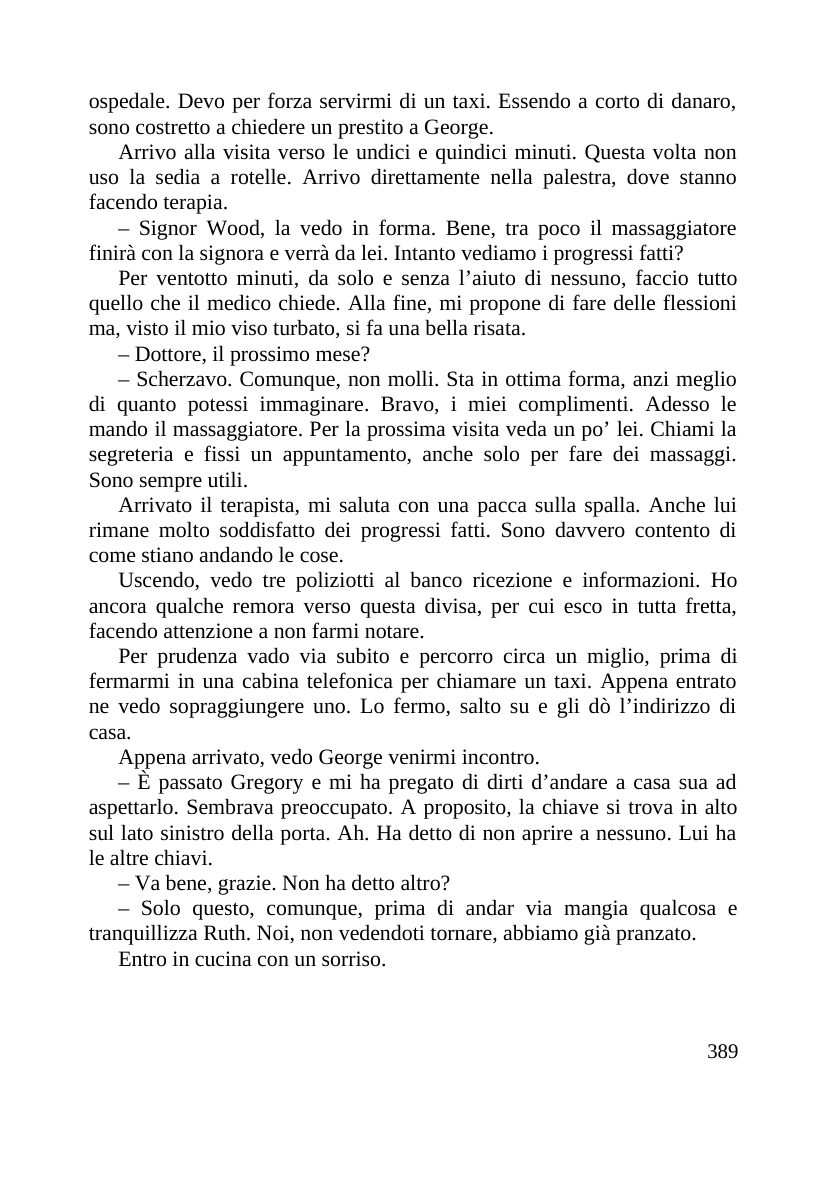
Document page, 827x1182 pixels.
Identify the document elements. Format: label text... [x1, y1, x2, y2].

text Entro in cucina con un sorriso. [88, 946, 738, 971]
text Arrivo alla visita verso le undici e quindici minuti. Questa volta non uso la sedia a rotelle. Arrivo direttamente nella palestra, dove stanno facendo terapia. [88, 139, 738, 214]
text – Dottore, il prossimo mese? [88, 341, 738, 366]
text Per ventotto minuti, da solo e senza l’aiuto di nessuno, faccio tutto quello che il medico chiede. Alla fine, mi propone di fare delle flessioni ma, visto il mio viso turbato, si fa una bella risata. [88, 265, 738, 341]
text Per prudenza vado via subito e percorro circa un miglio, prima di fermarmi in una cabina telefonica per chiamare un taxi. Appena entrato ne vedo sopraggiungere uno. Lo fermo, salto su e gli dò l’indirizzo di casa. [88, 643, 738, 744]
text Appena arrivato, vedo George venirmi incontro. [88, 744, 738, 769]
text – Scherzavo. Comunque, non molli. Sta in ottima forma, anzi meglio di quanto potessi immaginare. Bravo, i miei complimenti. Adesso le mando il massaggiatore. Per la prossima visita veda un po’ lei. Chiami la segreteria e fissi un appuntamento, anche solo per fare dei massaggi. Sono sempre utili. [88, 366, 738, 492]
text ospedale. Devo per forza servirmi di un taxi. Essendo a corto di danaro, sono costretto a chiedere un prestito a George. [88, 88, 738, 139]
text Arrivato il terapista, mi saluta con una pacca sulla spalla. Anche lui rimane molto soddisfatto dei progressi fatti. Sono davvero contento di come stiano andando le cose. [88, 492, 738, 567]
text Uscendo, vedo tre poliziotti al banco ricezione e informazioni. Ho ancora qualche remora verso questa divisa, per cui esco in tutta fretta, facendo attenzione a non farmi notare. [88, 567, 738, 643]
text – Signor Wood, la vedo in forma. Bene, tra poco il massaggiatore finirà con la signora e verrà da lei. Intanto vediamo i progressi fatti? [88, 214, 738, 265]
text – Va bene, grazie. Non ha detto altro? [88, 870, 738, 895]
text – È passato Gregory e mi ha pregato di dirti d’andare a casa sua ad aspettarlo. Sembrava preoccupato. A proposito, la chiave si trova in alto sul lato sinistro della porta. Ah. Ha detto di non aprire a nessuno. Lui ha le altre chiavi. [88, 769, 738, 870]
text – Solo questo, comunque, prima di andar via mangia qualcosa e tranquillizza Ruth. Noi, non vedendoti tornare, abbiamo già pranzato. [88, 895, 738, 946]
